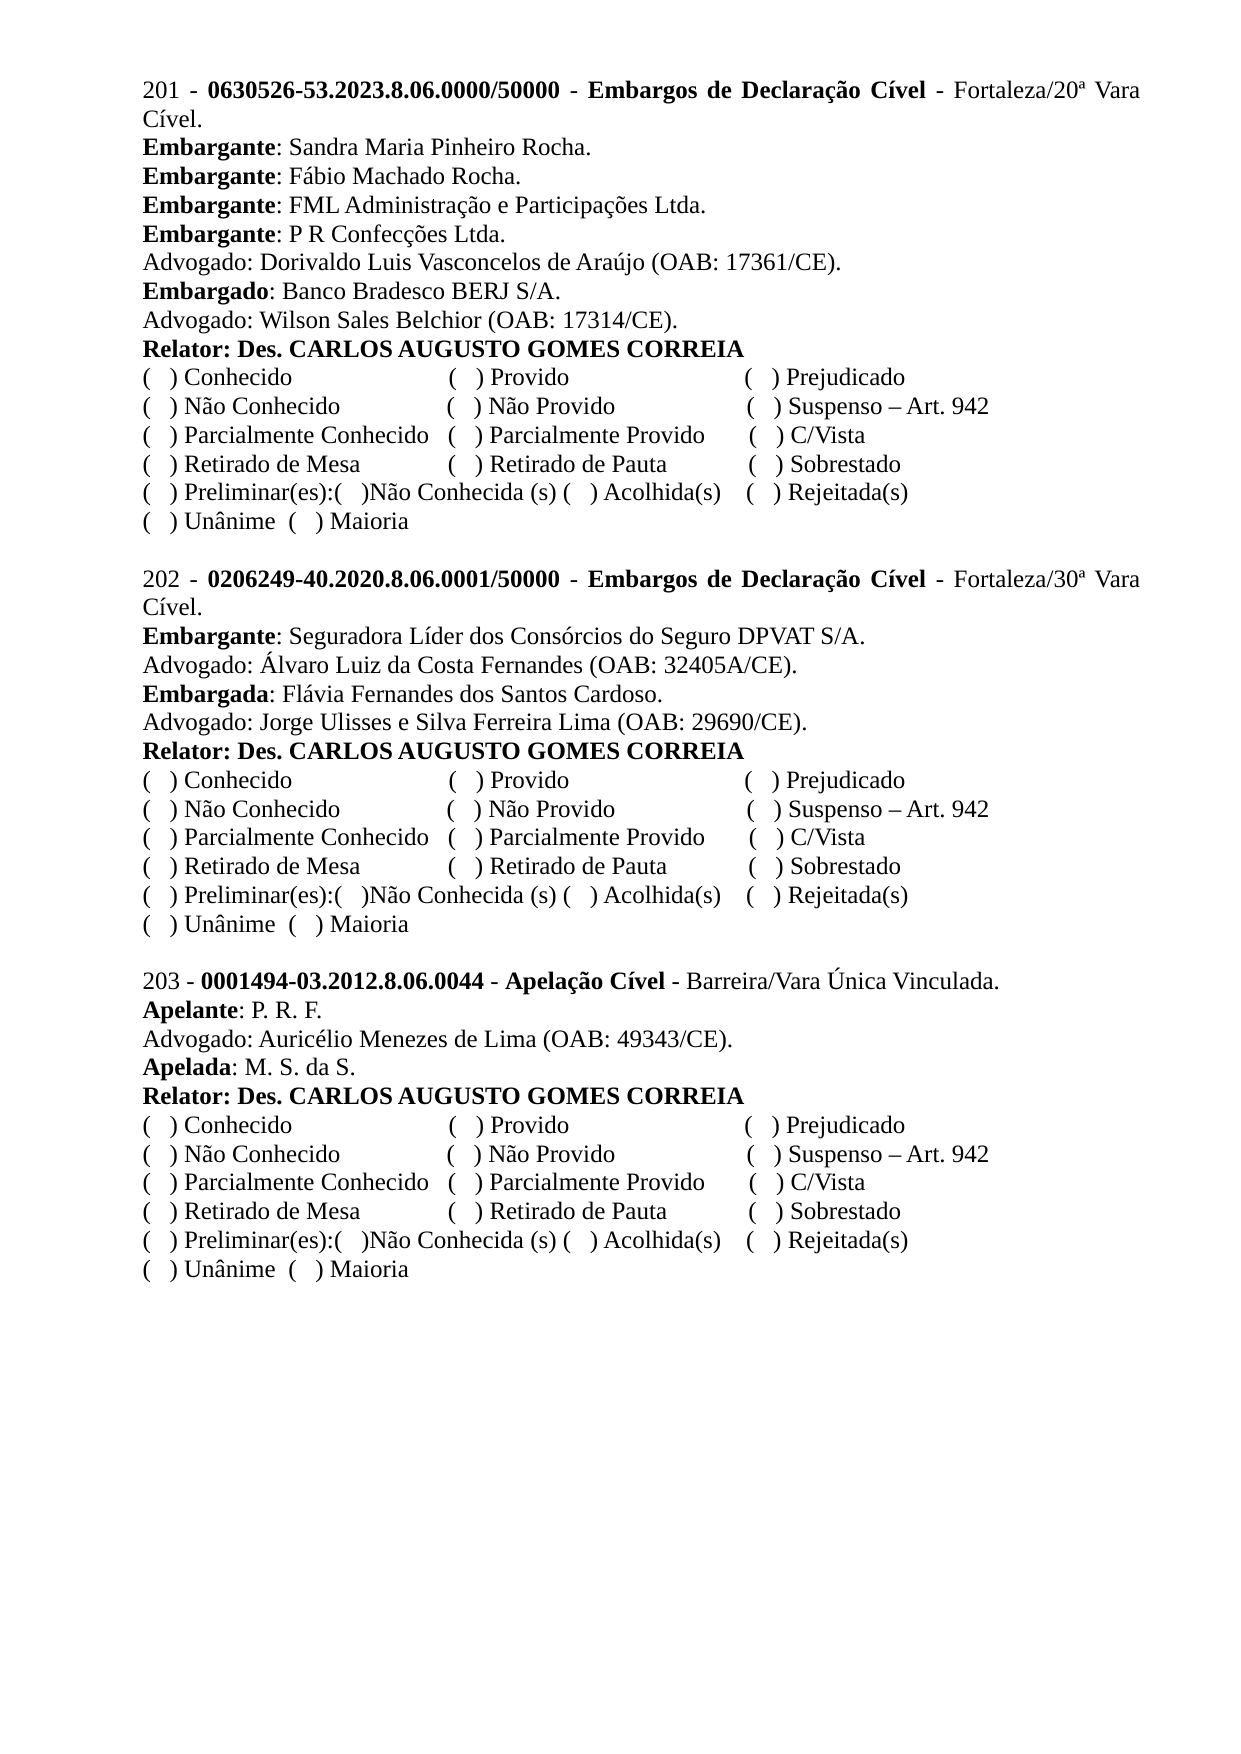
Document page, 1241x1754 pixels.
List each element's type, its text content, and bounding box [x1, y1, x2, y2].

text 201 - 0630526-53.2023.8.06.0000/50000 - Embargos de Declaração Cível - Fortaleza/20ª Vara Cível. [142, 75, 1141, 132]
text Advogado: Álvaro Luiz da Costa Fernandes (OAB: 32405A/CE). [142, 650, 1141, 679]
text ( ) Retirado de Mesa ( ) Retirado de Pauta ( ) Sobrestado [142, 851, 1158, 880]
text Advogado: Auricélio Menezes de Lima (OAB: 49343/CE). [142, 1024, 1141, 1052]
text ( ) Parcialmente Conhecido ( ) Parcialmente Provido ( ) C/Vista [142, 420, 1158, 449]
text ( ) Conhecido ( ) Provido ( ) Prejudicado [142, 362, 1141, 391]
text ( ) Unânime ( ) Maioria [142, 1254, 1158, 1282]
text ( ) Retirado de Mesa ( ) Retirado de Pauta ( ) Sobrestado [142, 1196, 1158, 1225]
text Advogado: Dorivaldo Luis Vasconcelos de Araújo (OAB: 17361/CE). [142, 247, 1141, 276]
text ( ) Conhecido ( ) Provido ( ) Prejudicado [142, 1110, 1141, 1139]
text 202 - 0206249-40.2020.8.06.0001/50000 - Embargos de Declaração Cível - Fortaleza/30ª Vara Cível. [142, 564, 1141, 621]
text Advogado: Wilson Sales Belchior (OAB: 17314/CE). [142, 305, 1141, 334]
text Embargante: FML Administração e Participações Ltda. [142, 190, 1141, 219]
text Embargante: Seguradora Líder dos Consórcios do Seguro DPVAT S/A. [142, 621, 1141, 650]
text ( ) Unânime ( ) Maioria [142, 506, 1158, 535]
text ( ) Preliminar(es):( )Não Conhecida (s) ( ) Acolhida(s) ( ) Rejeitada(s) [142, 1225, 1158, 1254]
text Embargante: Sandra Maria Pinheiro Rocha. [142, 132, 1141, 161]
text ( ) Preliminar(es):( )Não Conhecida (s) ( ) Acolhida(s) ( ) Rejeitada(s) [142, 880, 1158, 909]
text Apelada: M. S. da S. [142, 1052, 1141, 1081]
text ( ) Retirado de Mesa ( ) Retirado de Pauta ( ) Sobrestado [142, 449, 1158, 477]
text Relator: Des. CARLOS AUGUSTO GOMES CORREIA [142, 334, 1141, 362]
text Relator: Des. CARLOS AUGUSTO GOMES CORREIA [142, 1081, 1141, 1110]
text Embargante: P R Confecções Ltda. [142, 219, 1141, 247]
text ( ) Preliminar(es):( )Não Conhecida (s) ( ) Acolhida(s) ( ) Rejeitada(s) [142, 477, 1158, 506]
text ( ) Não Conhecido ( ) Não Provido ( ) Suspenso – Art. 942 [142, 1139, 1158, 1167]
text ( ) Parcialmente Conhecido ( ) Parcialmente Provido ( ) C/Vista [142, 1167, 1158, 1196]
text ( ) Não Conhecido ( ) Não Provido ( ) Suspenso – Art. 942 [142, 391, 1158, 420]
text Apelante: P. R. F. [142, 995, 1141, 1024]
text ( ) Não Conhecido ( ) Não Provido ( ) Suspenso – Art. 942 [142, 794, 1158, 822]
text Relator: Des. CARLOS AUGUSTO GOMES CORREIA [142, 736, 1141, 765]
text Embargante: Fábio Machado Rocha. [142, 161, 1141, 190]
text ( ) Conhecido ( ) Provido ( ) Prejudicado [142, 765, 1141, 794]
text Embargado: Banco Bradesco BERJ S/A. [142, 276, 1141, 305]
text ( ) Unânime ( ) Maioria [142, 909, 1158, 937]
text ( ) Parcialmente Conhecido ( ) Parcialmente Provido ( ) C/Vista [142, 822, 1158, 851]
text 203 - 0001494-03.2012.8.06.0044 - Apelação Cível - Barreira/Vara Única Vinculada. [142, 966, 1141, 995]
text Advogado: Jorge Ulisses e Silva Ferreira Lima (OAB: 29690/CE). [142, 707, 1141, 736]
text Embargada: Flávia Fernandes dos Santos Cardoso. [142, 679, 1141, 707]
